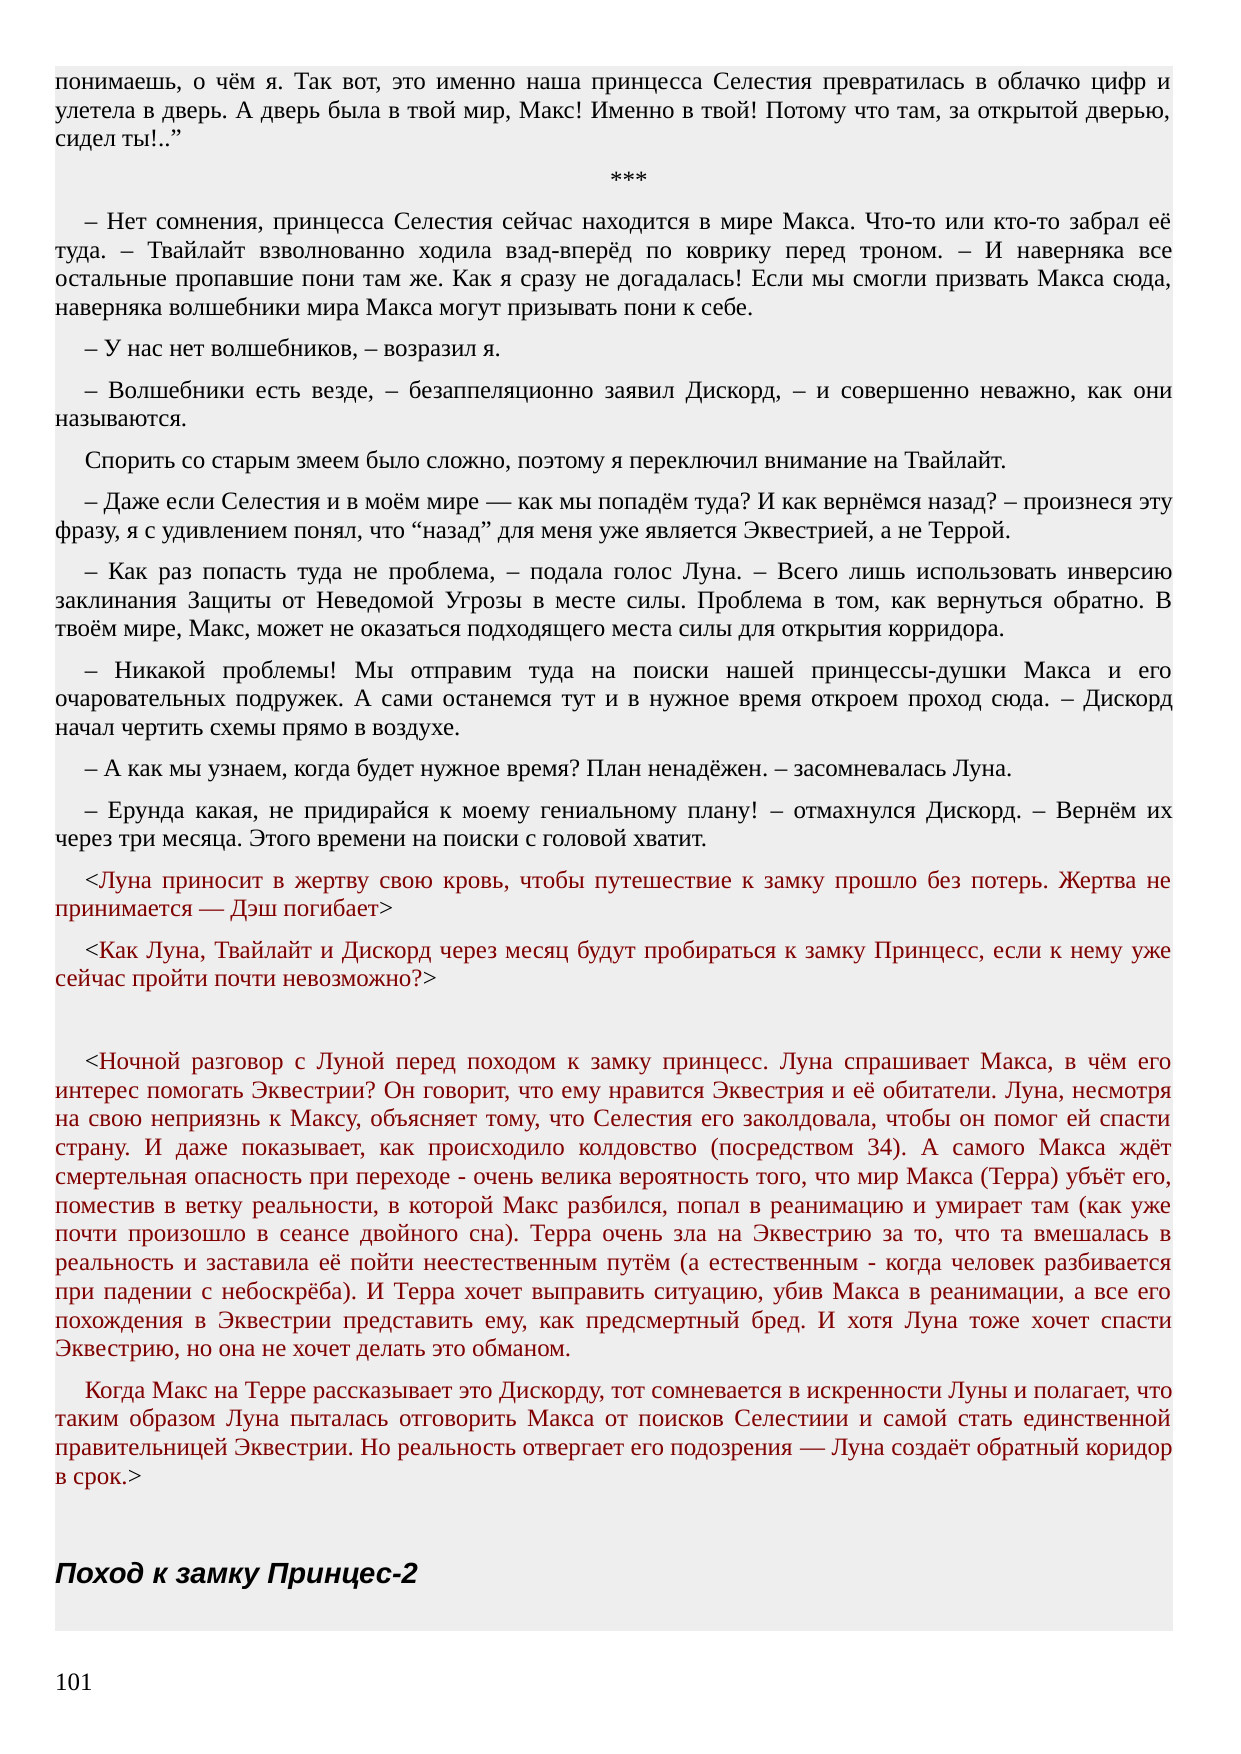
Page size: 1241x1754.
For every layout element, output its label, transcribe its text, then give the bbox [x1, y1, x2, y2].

text – А как мы узнаем, когда будет нужное время? План ненадёжен. – засомневалась Луна. [55, 753, 1173, 782]
text – Никакой проблемы! Мы отправим туда на поиски нашей принцессы-душки Макса и его очаровательных подружек. А сами останемся тут и в нужное время откроем проход сюда. – Дискорд начал чертить схемы прямо в воздухе. [55, 655, 1173, 741]
text – У нас нет волшебников, – возразил я. [55, 333, 1173, 362]
text <Ночной разговор с Луной перед походом к замку принцесс. Луна спрашивает Макса, в чём его интерес помогать Эквестрии? Он говорит, что ему нравится Эквестрия и её обитатели. Луна, несмотря на свою неприязнь к Максу, объясняет тому, что Селестия его заколдовала, чтобы он помог ей спасти страну. И даже показывает, как происходило колдовство (посредством 34). А самого Макса ждёт смертельная опасность при переходе - очень велика вероятность того, что мир Макса (Терра) убъёт его, поместив в ветку реальности, в которой Макс разбился, попал в реанимацию и умирает там (как уже почти произошло в сеансе двойного сна). Терра очень зла на Эквестрию за то, что та вмешалась в реальность и заставила её пойти неестественным путём (а естественным - когда человек разбивается при падении с небоскрёба). И Терра хочет выправить ситуацию, убив Макса в реанимации, а все его похождения в Эквестрии представить ему, как предсмертный бред. И хотя Луна тоже хочет спасти Эквестрию, но она не хочет делать это обманом. [55, 1046, 1173, 1362]
text понимаешь, о чём я. Так вот, это именно наша принцесса Селестия превратилась в облачко цифр и улетела в дверь. А дверь была в твой мир, Макс! Именно в твой! Потому что там, за открытой дверью, сидел ты!..” [55, 66, 1173, 152]
text – Ерунда какая, не придирайся к моему гениальному плану! – отмахнулся Дискорд. – Вернём их через три месяца. Этого времени на поиски с головой хватит. [55, 795, 1173, 852]
text <Луна приносит в жертву свою кровь, чтобы путешествие к замку прошло без потерь. Жертва не принимается — Дэш погибает> [55, 865, 1173, 922]
subtitle Поход к замку Принцес-2 [55, 1556, 1173, 1589]
text – Как раз попасть туда не проблема, – подала голос Луна. – Всего лишь использовать инверсию заклинания Защиты от Неведомой Угрозы в месте силы. Проблема в том, как вернуться обратно. В твоём мире, Макс, может не оказаться подходящего места силы для открытия корридора. [55, 556, 1173, 642]
text – Даже если Селестия и в моём мире — как мы попадём туда? И как вернёмся назад? – произнеся эту фразу, я с удивлением понял, что “назад” для меня уже является Эквестрией, а не Террой. [55, 486, 1173, 543]
text Когда Макс на Терре рассказывает это Дискорду, тот сомневается в искренности Луны и полагает, что таким образом Луна пыталась отговорить Макса от поисков Селестиии и самой стать единственной правительницей Эквестрии. Но реальность отвергает его подозрения — Луна создаёт обратный коридор в срок.> [55, 1375, 1173, 1490]
text Спорить со старым змеем было сложно, поэтому я переключил внимание на Твайлайт. [55, 445, 1173, 473]
text <Как Луна, Твайлайт и Дискорд через месяц будут пробираться к замку Принцесс, если к нему уже сейчас пройти почти невозможно?> [55, 935, 1173, 992]
text *** [55, 165, 1173, 193]
text – Волшебники есть везде, – безаппеляционно заявил Дискорд, – и совершенно неважно, как они называются. [55, 375, 1173, 432]
text – Нет сомнения, принцесса Селестия сейчас находится в мире Макса. Что-то или кто-то забрал её туда. – Твайлайт взволнованно ходила взад-вперёд по коврику перед троном. – И наверняка все остальные пропавшие пони там же. Как я сразу не догадалась! Если мы смогли призвать Макса сюда, наверняка волшебники мира Макса могут призывать пони к себе. [55, 206, 1173, 321]
